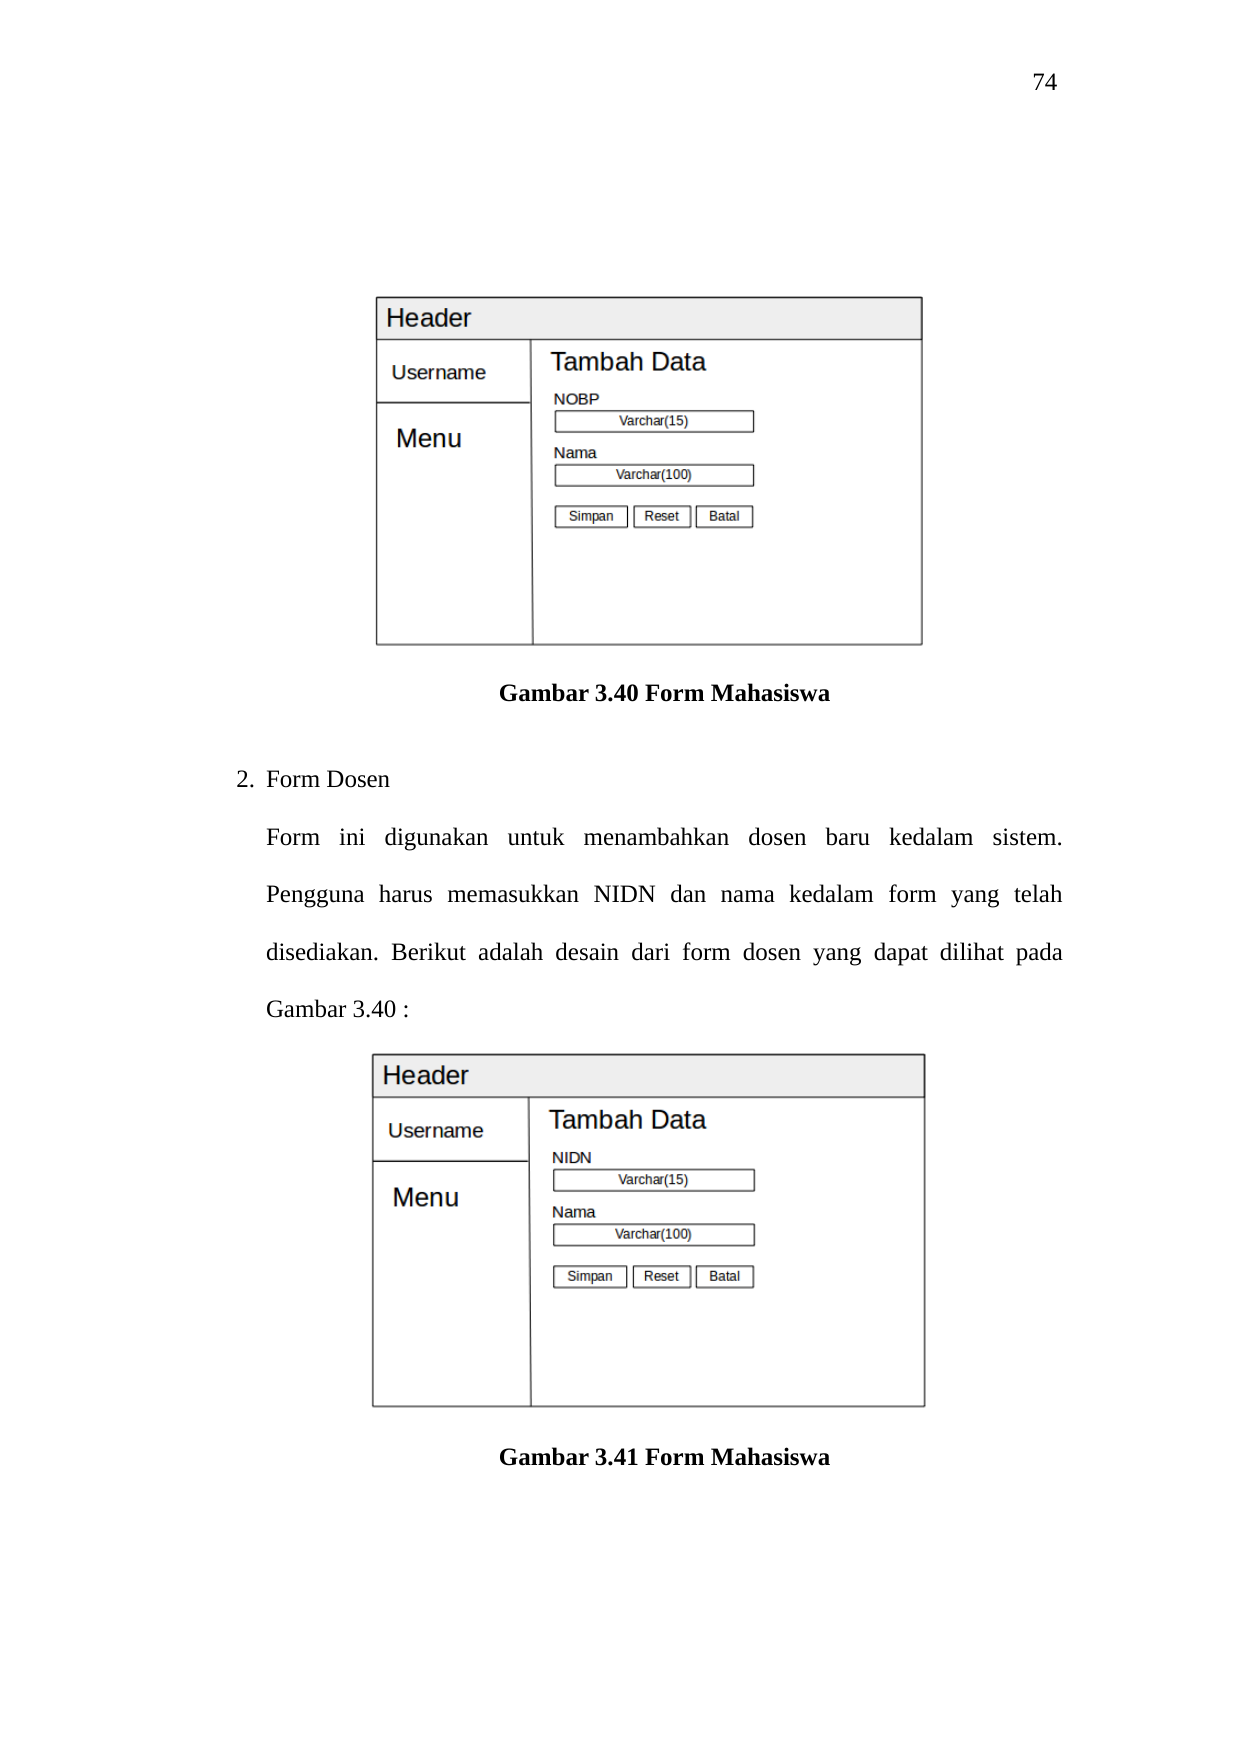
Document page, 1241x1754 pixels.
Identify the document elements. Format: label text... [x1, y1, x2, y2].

list Gambar 3.40 Form Mahasiswa [236, 650, 1063, 707]
list Form Dosen [236, 764, 1063, 793]
list Gambar 3.41 Form Mahasiswa [236, 1413, 1063, 1470]
picture [368, 1052, 931, 1413]
picture [374, 295, 926, 650]
list Form ini digunakan untuk menambahkan dosen baru kedalam sistem. Pengguna harus memasukkan NIDN dan nama kedalam form yang telah disediakan. Berikut adalah desain dari form dosen yang dapat dilihat pada Gambar 3.40 : [236, 822, 1063, 1023]
